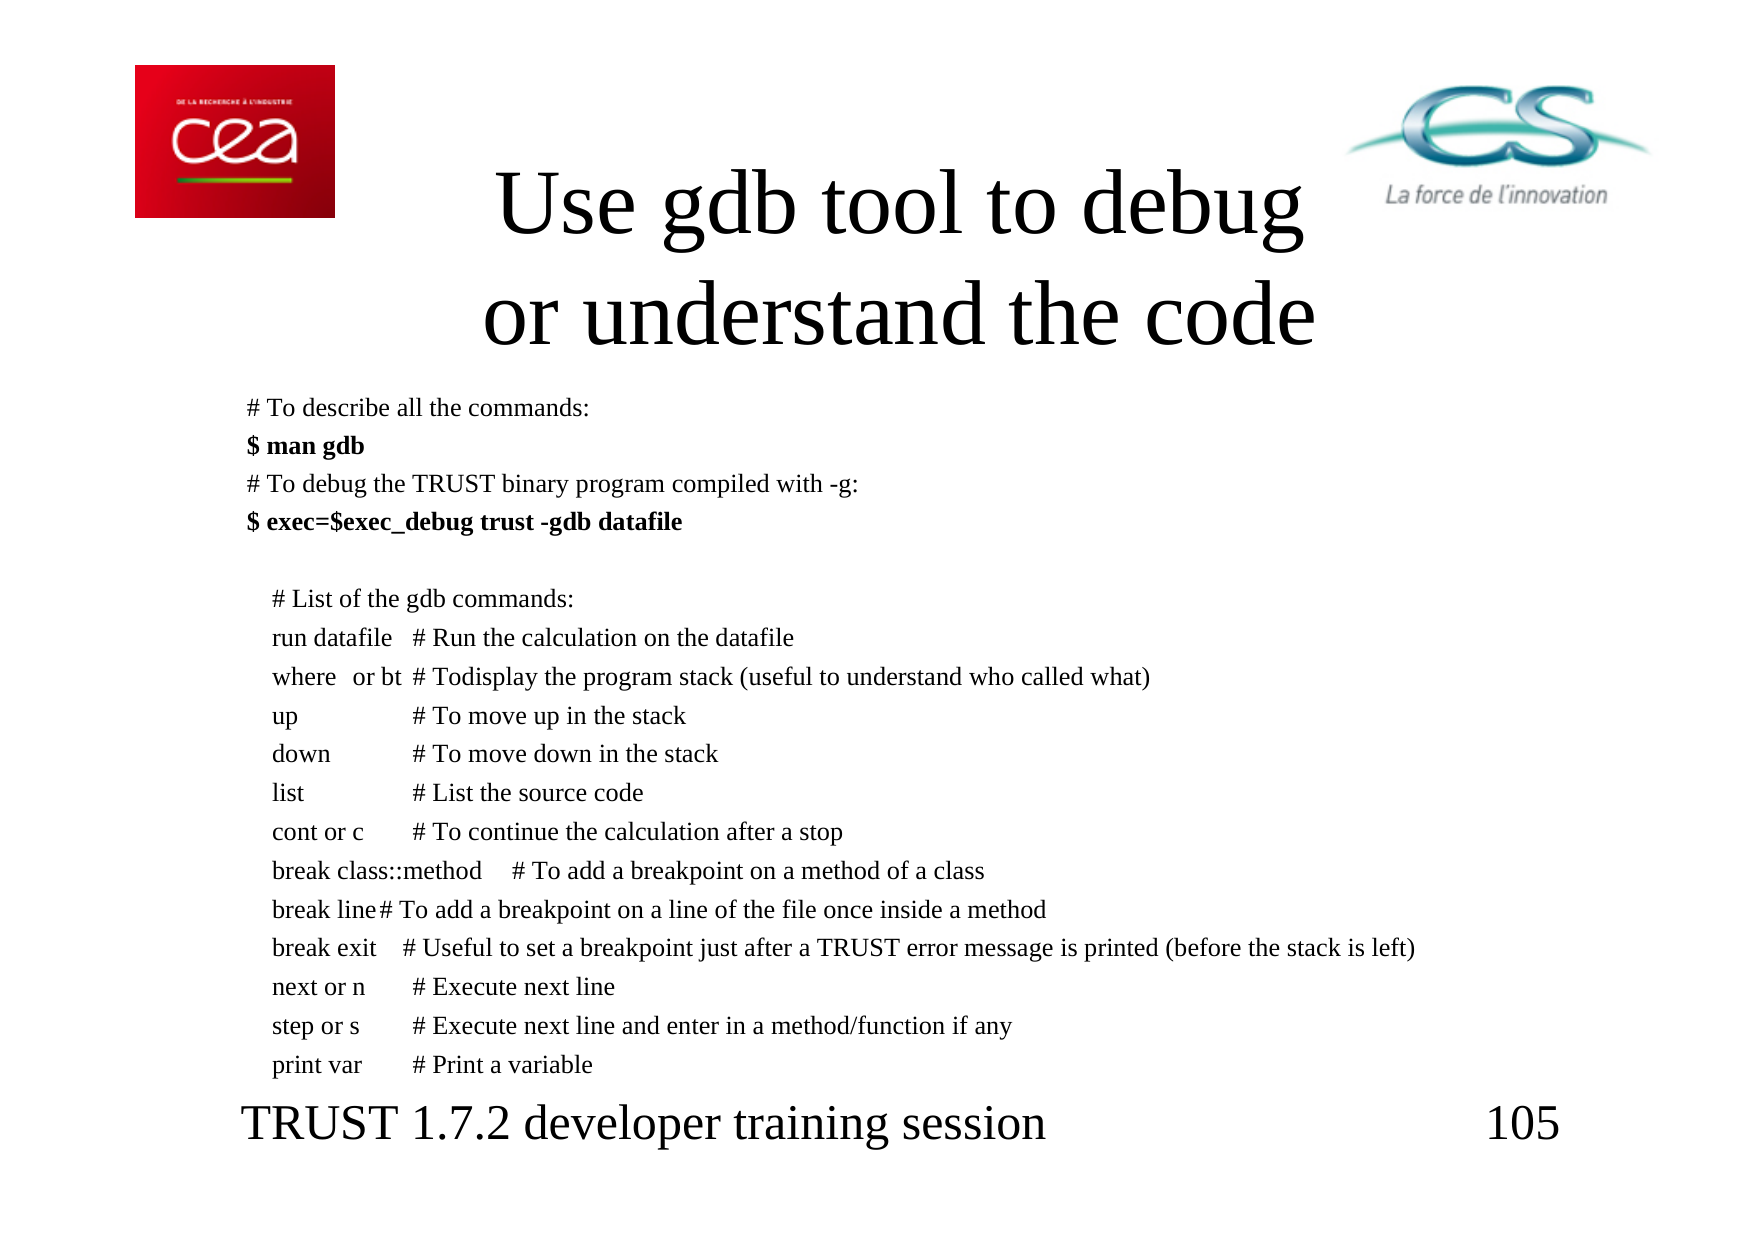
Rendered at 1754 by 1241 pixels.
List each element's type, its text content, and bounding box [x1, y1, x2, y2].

picture [1340, 73, 1662, 218]
title Use gdb tool to debug or understand the code [225, 127, 1576, 377]
list # To describe all the commands: $ man gdb # To debug the TRUST binary program compiled with -g: $ exec=$exec_debug trust -gdb datafile # List of the gdb commands: run datafile # Run the calculation on the datafile where or bt # Todisplay the program stack (useful to understand who called what) up # To move up in the stack down # To move down in the stack list # List the source code cont or c # To continue the calculation after a stop break class::method # To add a breakpoint on a method of a class break line # To add a breakpoint on a line of the file once inside a method break exit # Useful to set a breakpoint just after a TRUST error message is printed (before the stack is left) next or n # Execute next line step or s # Execute next line and enter in a method/function if any print var # Print a variable [231, 382, 1582, 1091]
picture [135, 65, 335, 218]
